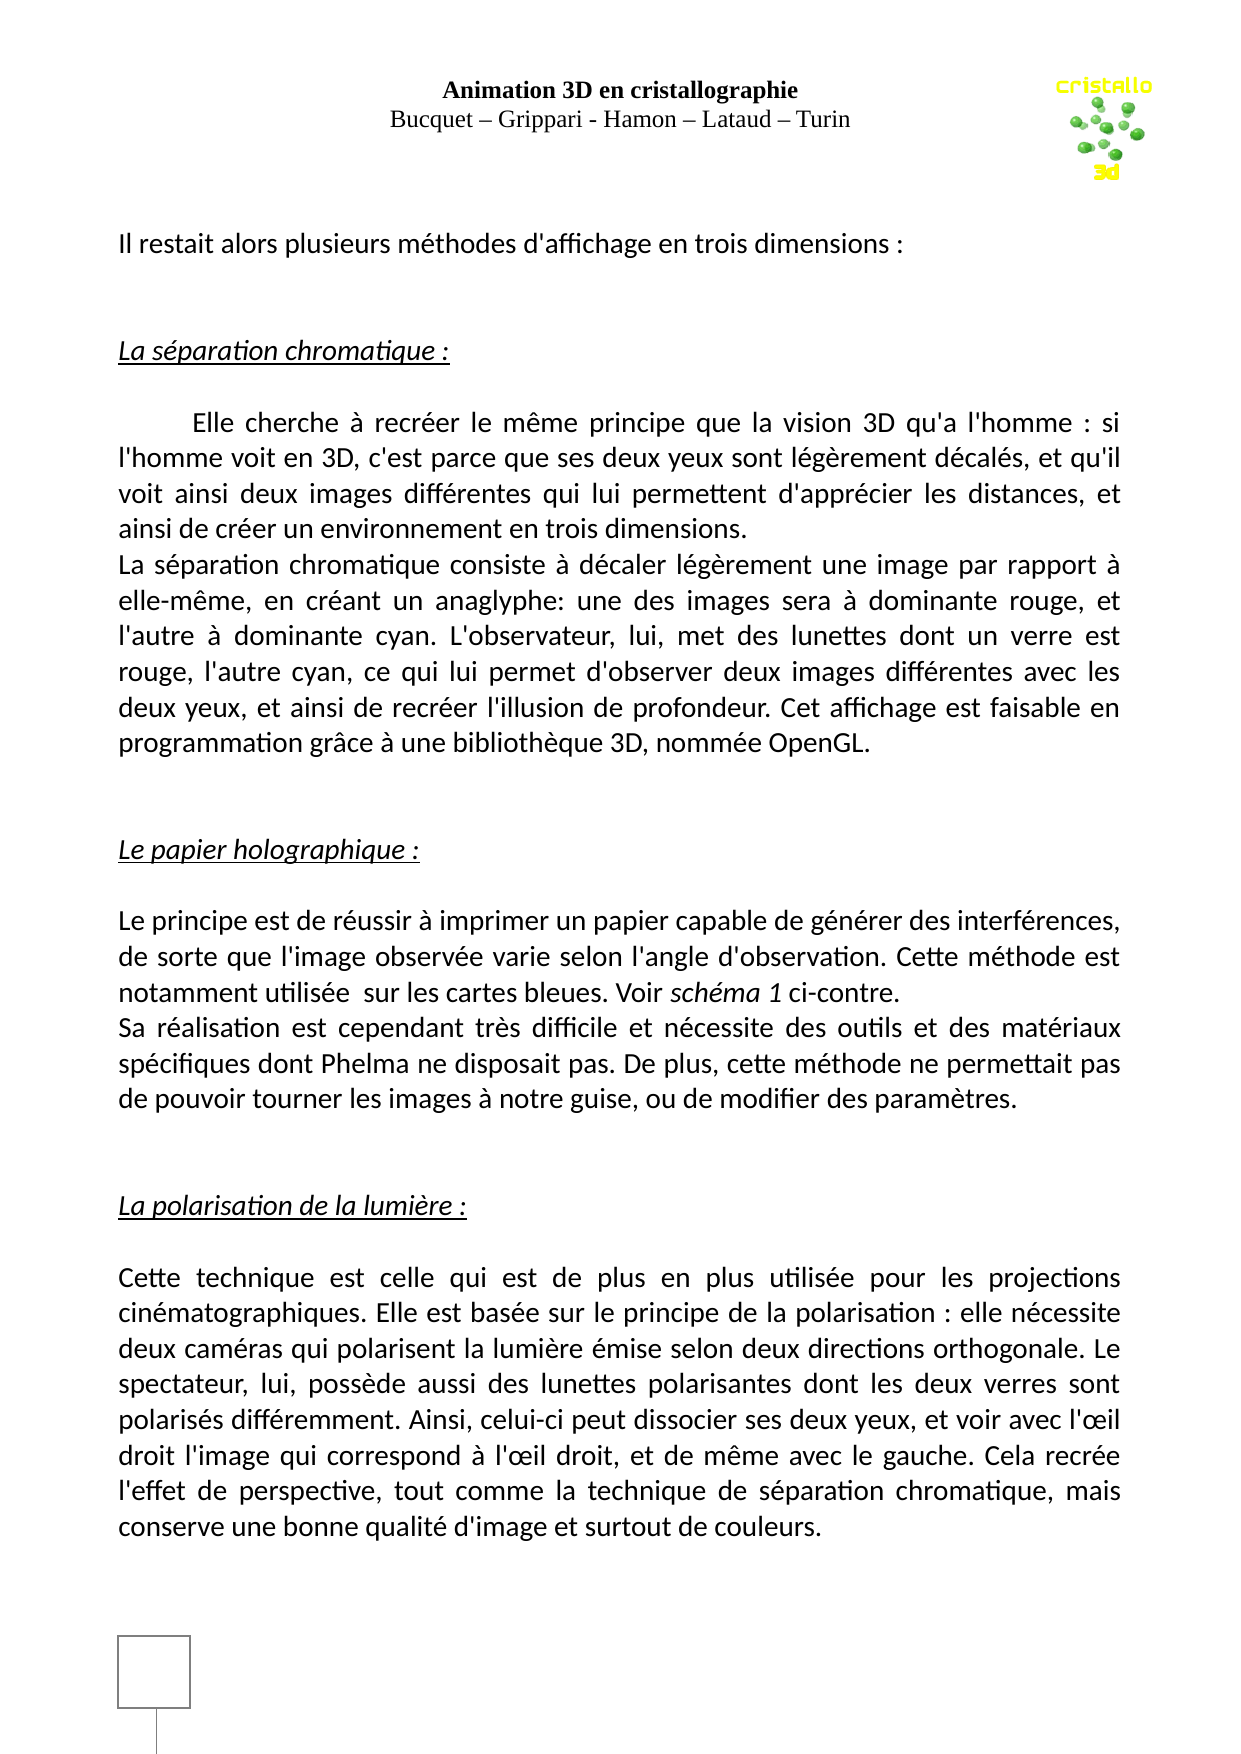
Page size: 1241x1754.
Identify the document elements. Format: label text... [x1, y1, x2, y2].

text Le papier holographique : [118, 831, 1122, 867]
text Elle cherche à recréer le même principe que la vision 3D qu'a l'homme : si l'homme voit en 3D, c'est parce que ses deux yeux sont légèrement décalés, et qu'il voit ainsi deux images différentes qui lui permettent d'apprécier les distances, et ainsi de créer un environnement en trois dimensions. [118, 404, 1122, 546]
text Le principe est de réussir à imprimer un papier capable de générer des interférences, de sorte que l'image observée varie selon l'angle d'observation. Cette méthode est notamment utilisée sur les cartes bleues. Voir schéma 1 ci-contre. [118, 902, 1122, 1009]
text Sa réalisation est cependant très difficile et nécessite des outils et des matériaux spécifiques dont Phelma ne disposait pas. De plus, cette méthode ne permettait pas de pouvoir tourner les images à notre guise, ou de modifier des paramètres. [118, 1009, 1122, 1116]
text Il restait alors plusieurs méthodes d'affichage en trois dimensions : [118, 226, 1122, 261]
text La séparation chromatique consiste à décaler légèrement une image par rapport à elle-même, en créant un anaglyphe: une des images sera à dominante rouge, et l'autre à dominante cyan. L'observateur, lui, met des lunettes dont un verre est rouge, l'autre cyan, ce qui lui permet d'observer deux images différentes avec les deux yeux, et ainsi de recréer l'illusion de profondeur. Cet affichage est faisable en programmation grâce à une bibliothèque 3D, nommée OpenGL. [118, 546, 1122, 760]
text Cette technique est celle qui est de plus en plus utilisée pour les projections cinématographiques. Elle est basée sur le principe de la polarisation : elle nécessite deux caméras qui polarisent la lumière émise selon deux directions orthogonale. Le spectateur, lui, possède aussi des lunettes polarisantes dont les deux verres sont polarisés différemment. Ainsi, celui-ci peut dissocier ses deux yeux, et voir avec l'œil droit l'image qui correspond à l'œil droit, et de même avec le gauche. Cela recrée l'effet de perspective, tout comme la technique de séparation chromatique, mais conserve une bonne qualité d'image et surtout de couleurs. [118, 1259, 1122, 1544]
picture [1043, 75, 1177, 190]
text La polarisation de la lumière : [118, 1187, 1122, 1223]
text La séparation chromatique : [118, 332, 1122, 368]
